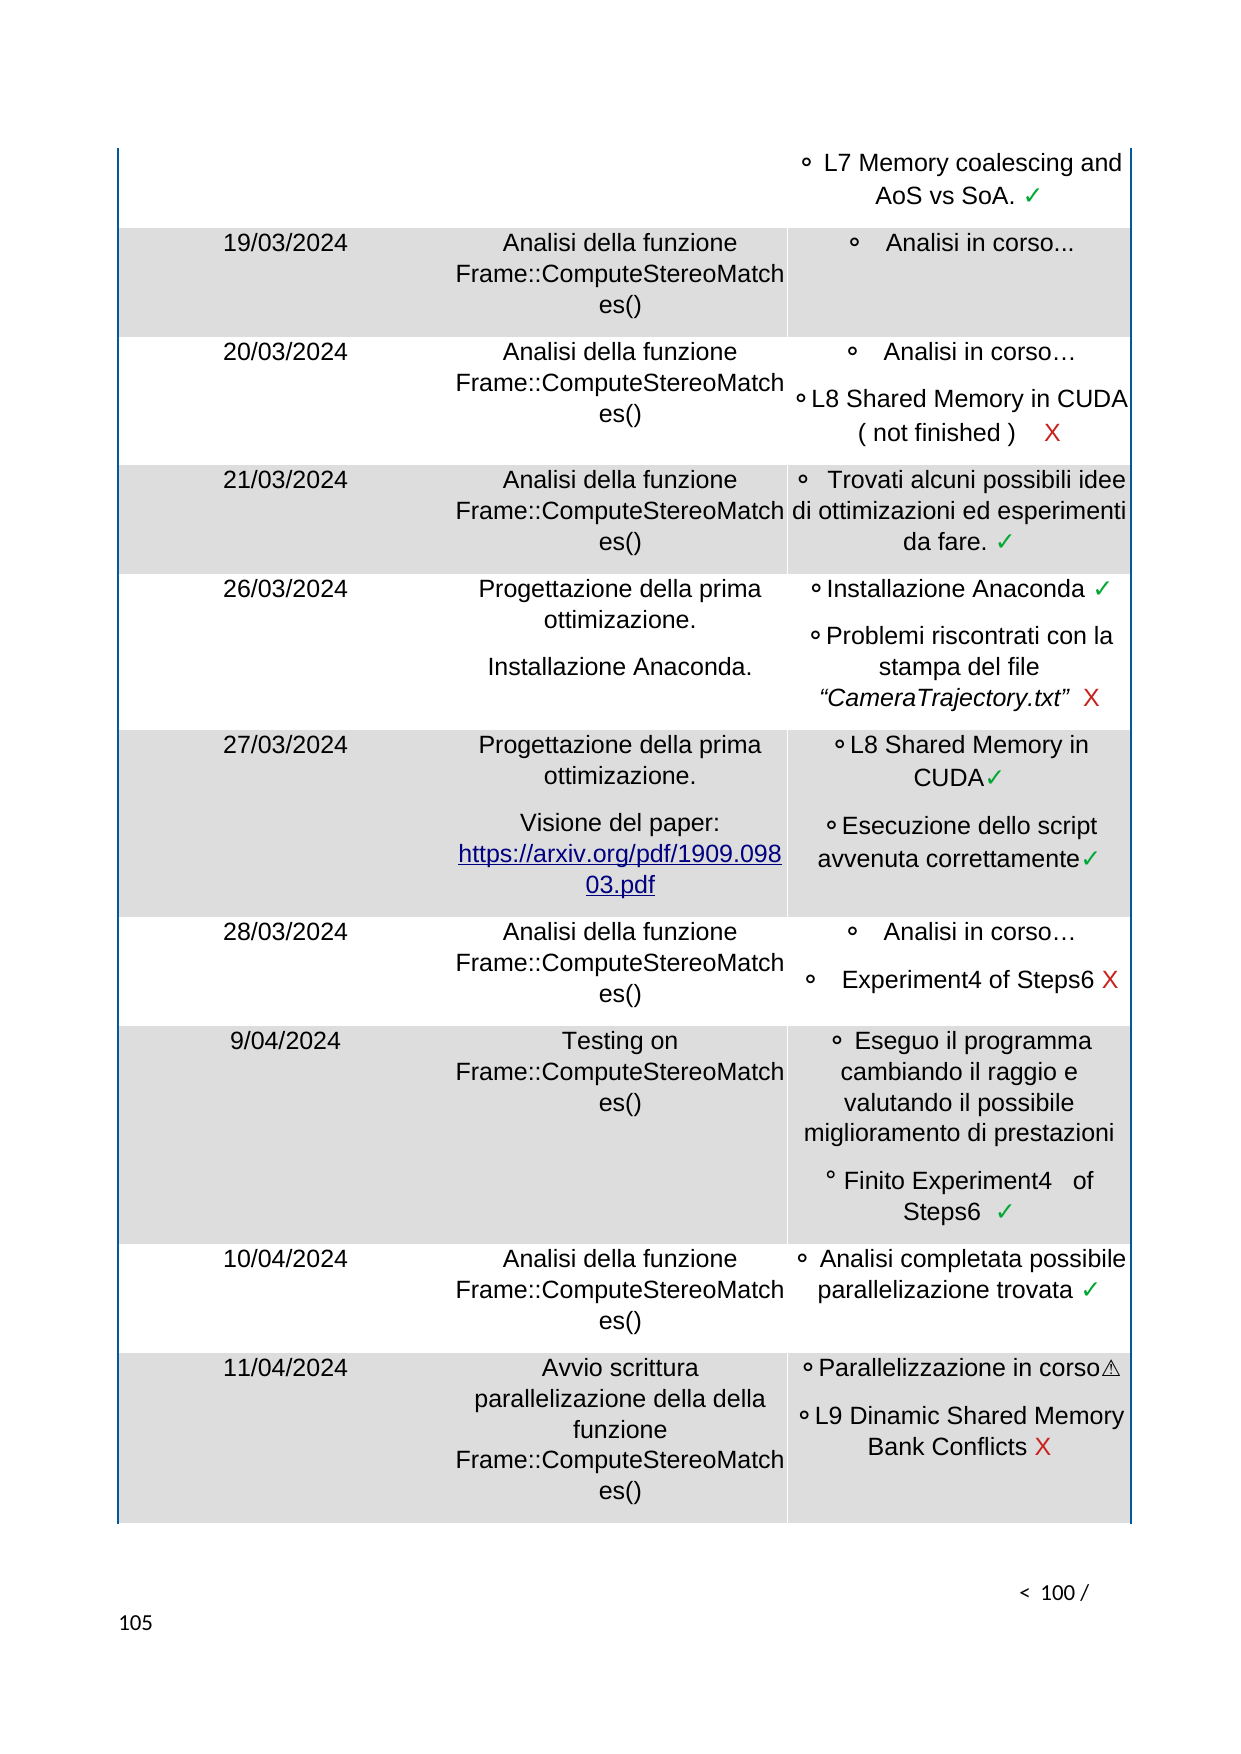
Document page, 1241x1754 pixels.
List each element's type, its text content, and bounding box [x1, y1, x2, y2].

table_cell ⚬Installazione Anaconda ✓ ⚬Problemi riscontrati con la stampa del file “CameraTrajectory.txt” X [788, 574, 1130, 730]
table_cell Testing on Frame::ComputeStereoMatches() [453, 1026, 787, 1244]
table_cell 28/03/2024 [119, 917, 453, 1026]
table_cell 27/03/2024 [119, 730, 453, 917]
table_cell Avvio scrittura parallelizazione della della funzione Frame::ComputeStereoMatches() [453, 1353, 787, 1523]
table_cell ⚬ Trovati alcuni possibili idee di ottimizazioni ed esperimenti da fare. ✓ [788, 465, 1130, 574]
table_cell ⚬ Analisi completata possibile parallelizazione trovata ✓ [788, 1244, 1130, 1353]
table_cell [453, 148, 787, 228]
table_cell [119, 148, 453, 228]
table_cell 21/03/2024 [119, 465, 453, 574]
table_cell 19/03/2024 [119, 228, 453, 337]
table_cell 20/03/2024 [119, 337, 453, 465]
table_cell 10/04/2024 [119, 1244, 453, 1353]
table_cell ⚬L8 Shared Memory in CUDA✓ ⚬Esecuzione dello script avvenuta correttamente✓ [788, 730, 1130, 917]
table_cell ⚬ Analisi in corso… ⚬L8 Shared Memory in CUDA ( not finished ) X [788, 337, 1130, 465]
table_cell ⚬ L7 Memory coalescing and AoS vs SoA. ✓ [788, 148, 1130, 228]
table_cell Analisi della funzione Frame::ComputeStereoMatches() [453, 917, 787, 1026]
table_cell Progettazione della prima ottimizazione. Installazione Anaconda. [453, 574, 787, 730]
table_cell ⚬Parallelizzazione in corso⚠️ ⚬L9 Dinamic Shared Memory Bank Conflicts X [788, 1353, 1130, 1523]
table_cell Progettazione della prima ottimizazione. Visione del paper: https://arxiv.org/pdf/1909.09803.pdf [453, 730, 787, 917]
table_cell ⚬ Analisi in corso... [788, 228, 1130, 337]
table_cell Analisi della funzione Frame::ComputeStereoMatches() [453, 228, 787, 337]
table_cell Analisi della funzione Frame::ComputeStereoMatches() [453, 465, 787, 574]
table_cell ⚬ Analisi in corso… ⚬ Experiment4 of Steps6 X [788, 917, 1130, 1026]
table_cell 9/04/2024 [119, 1026, 453, 1244]
table_cell Analisi della funzione Frame::ComputeStereoMatches() [453, 337, 787, 465]
table_cell 26/03/2024 [119, 574, 453, 730]
table_cell 11/04/2024 [119, 1353, 453, 1523]
table_cell Analisi della funzione Frame::ComputeStereoMatches() [453, 1244, 787, 1353]
table_cell ⚬ Eseguo il programma cambiando il raggio e valutando il possibile miglioramento di prestazioni ° Finito Experiment4 of Steps6 ✓ [788, 1026, 1130, 1244]
